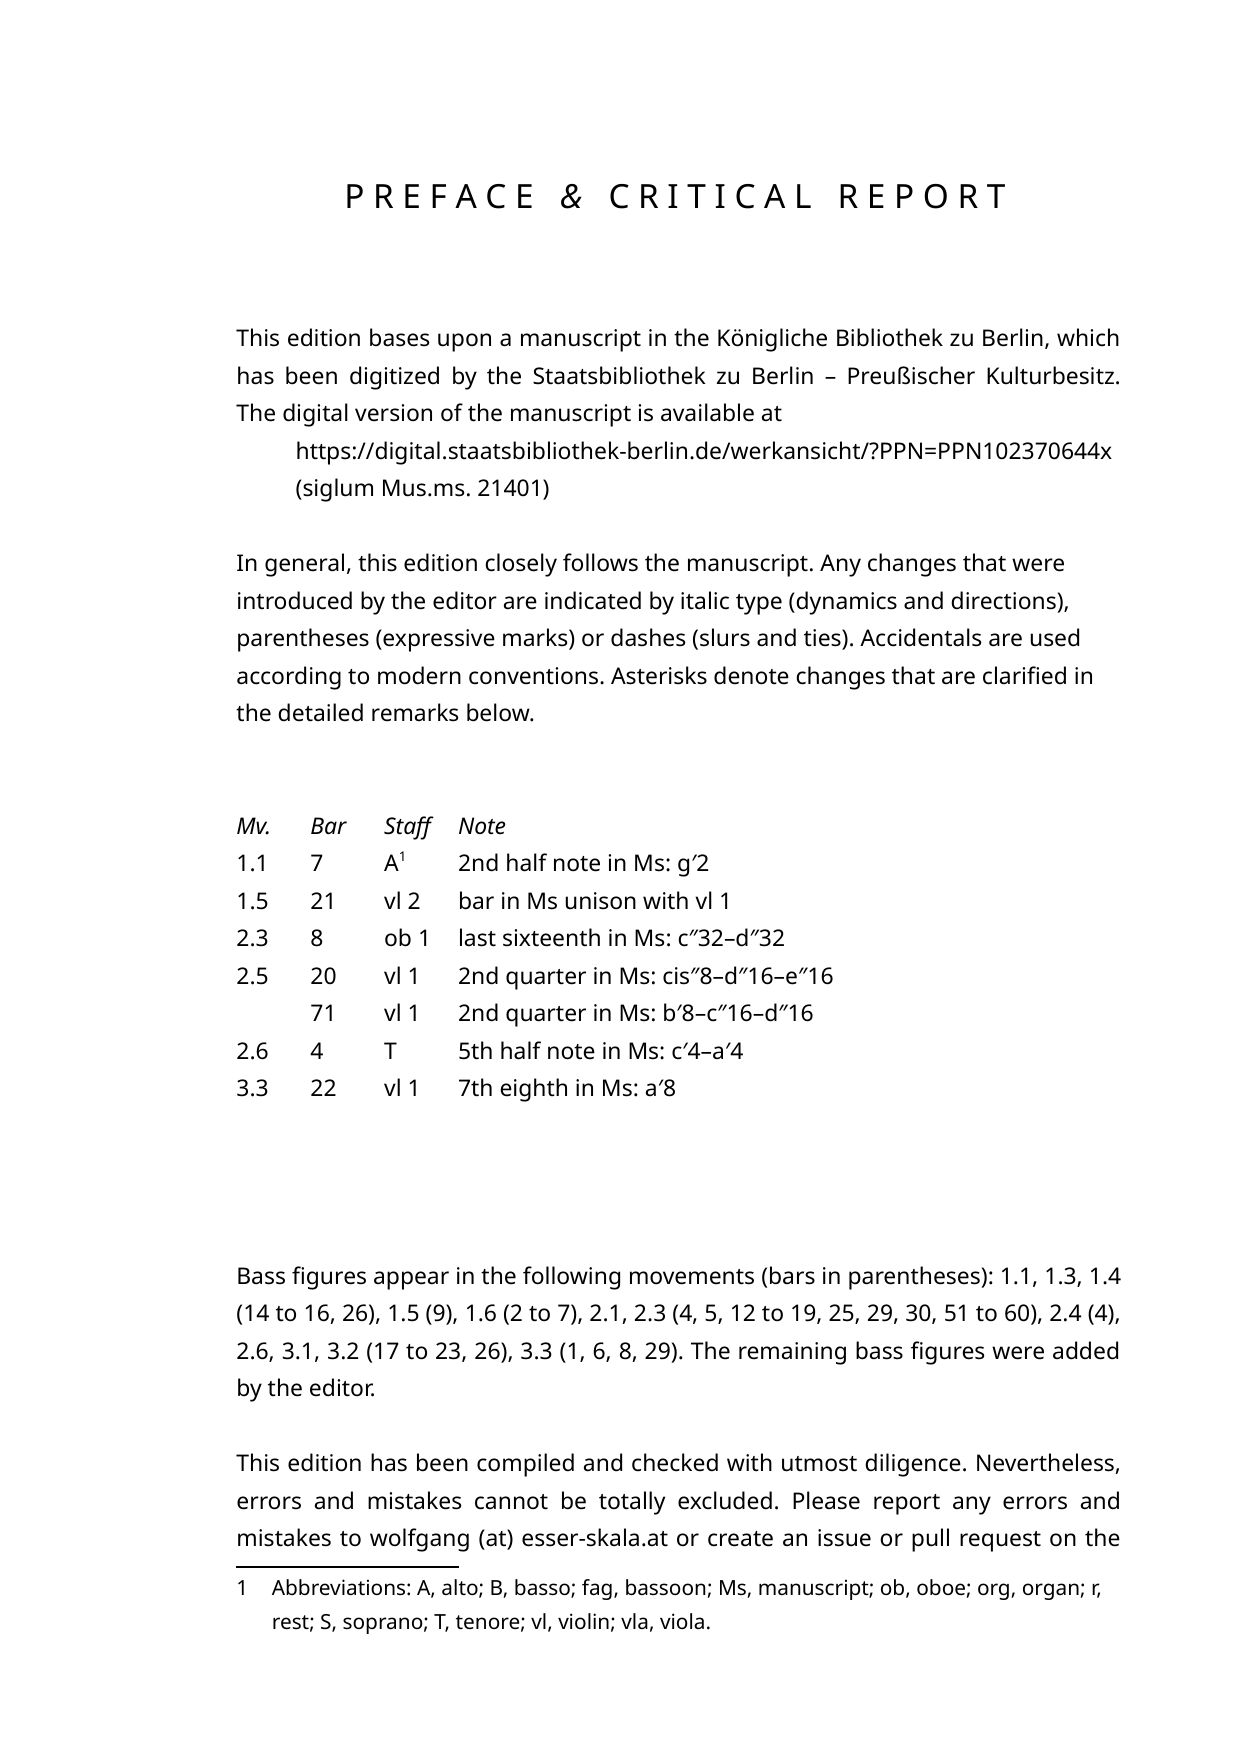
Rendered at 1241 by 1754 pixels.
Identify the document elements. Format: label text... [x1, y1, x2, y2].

text P R E F A C E & C R I T I C A L R E P O R T [236, 173, 1122, 218]
text https://digital.staatsbibliothek-berlin.de/werkansicht/?PPN=PPN102370644x (siglum Mus.ms. 21401) [236, 435, 1122, 504]
text This edition has been compiled and checked with utmost diligence. Nevertheless, errors and mistakes cannot be totally excluded. Please report any errors and mistakes to wolfgang (at) esser-skala.at or create an issue or pull request on the [236, 1447, 1122, 1554]
text This edition bases upon a manuscript in the Königliche Bibliothek zu Berlin, which has been digitized by the Staatsbibliothek zu Berlin – Preußischer Kulturbesitz. The digital version of the manuscript is available at [236, 322, 1122, 429]
text In general, this edition closely follows the manuscript. Any changes that were introduced by the editor are indicated by italic type (dynamics and directions), parentheses (expressive marks) or dashes (slurs and ties). Accidentals are used according to modern conventions. Asterisks denote changes that are clarified in the detailed remarks below. Mv. Bar Staff Note 1.1 7 A 2nd half note in Ms: g′2 1.5 21 vl 2 bar in Ms unison with vl 1 2.3 8 ob 1 last sixteenth in Ms: c″32–d″32 2.5 20 vl 1 2nd quarter in Ms: cis″8–d″16–e″16 71 vl 1 2nd quarter in Ms: b′8–c″16–d″16 2.6 4 T 5th half note in Ms: c′4–a′4 3.3 22 vl 1 7th eighth in Ms: a′8 [236, 547, 1122, 1141]
text Bass figures appear in the following movements (bars in parentheses): 1.1, 1.3, 1.4 (14 to 16, 26), 1.5 (9), 1.6 (2 to 7), 2.1, 2.3 (4, 5, 12 to 19, 25, 29, 30, 51 to 60), 2.4 (4), 2.6, 3.1, 3.2 (17 to 23, 26), 3.3 (1, 6, 8, 29). The remaining bass figures were added by the editor. [236, 1260, 1122, 1404]
text Abbreviations: A, alto; B, basso; fag, bassoon; Ms, manuscript; ob, oboe; org, organ; r, rest; S, soprano; T, tenore; vl, violin; vla, viola. [236, 1573, 1122, 1636]
